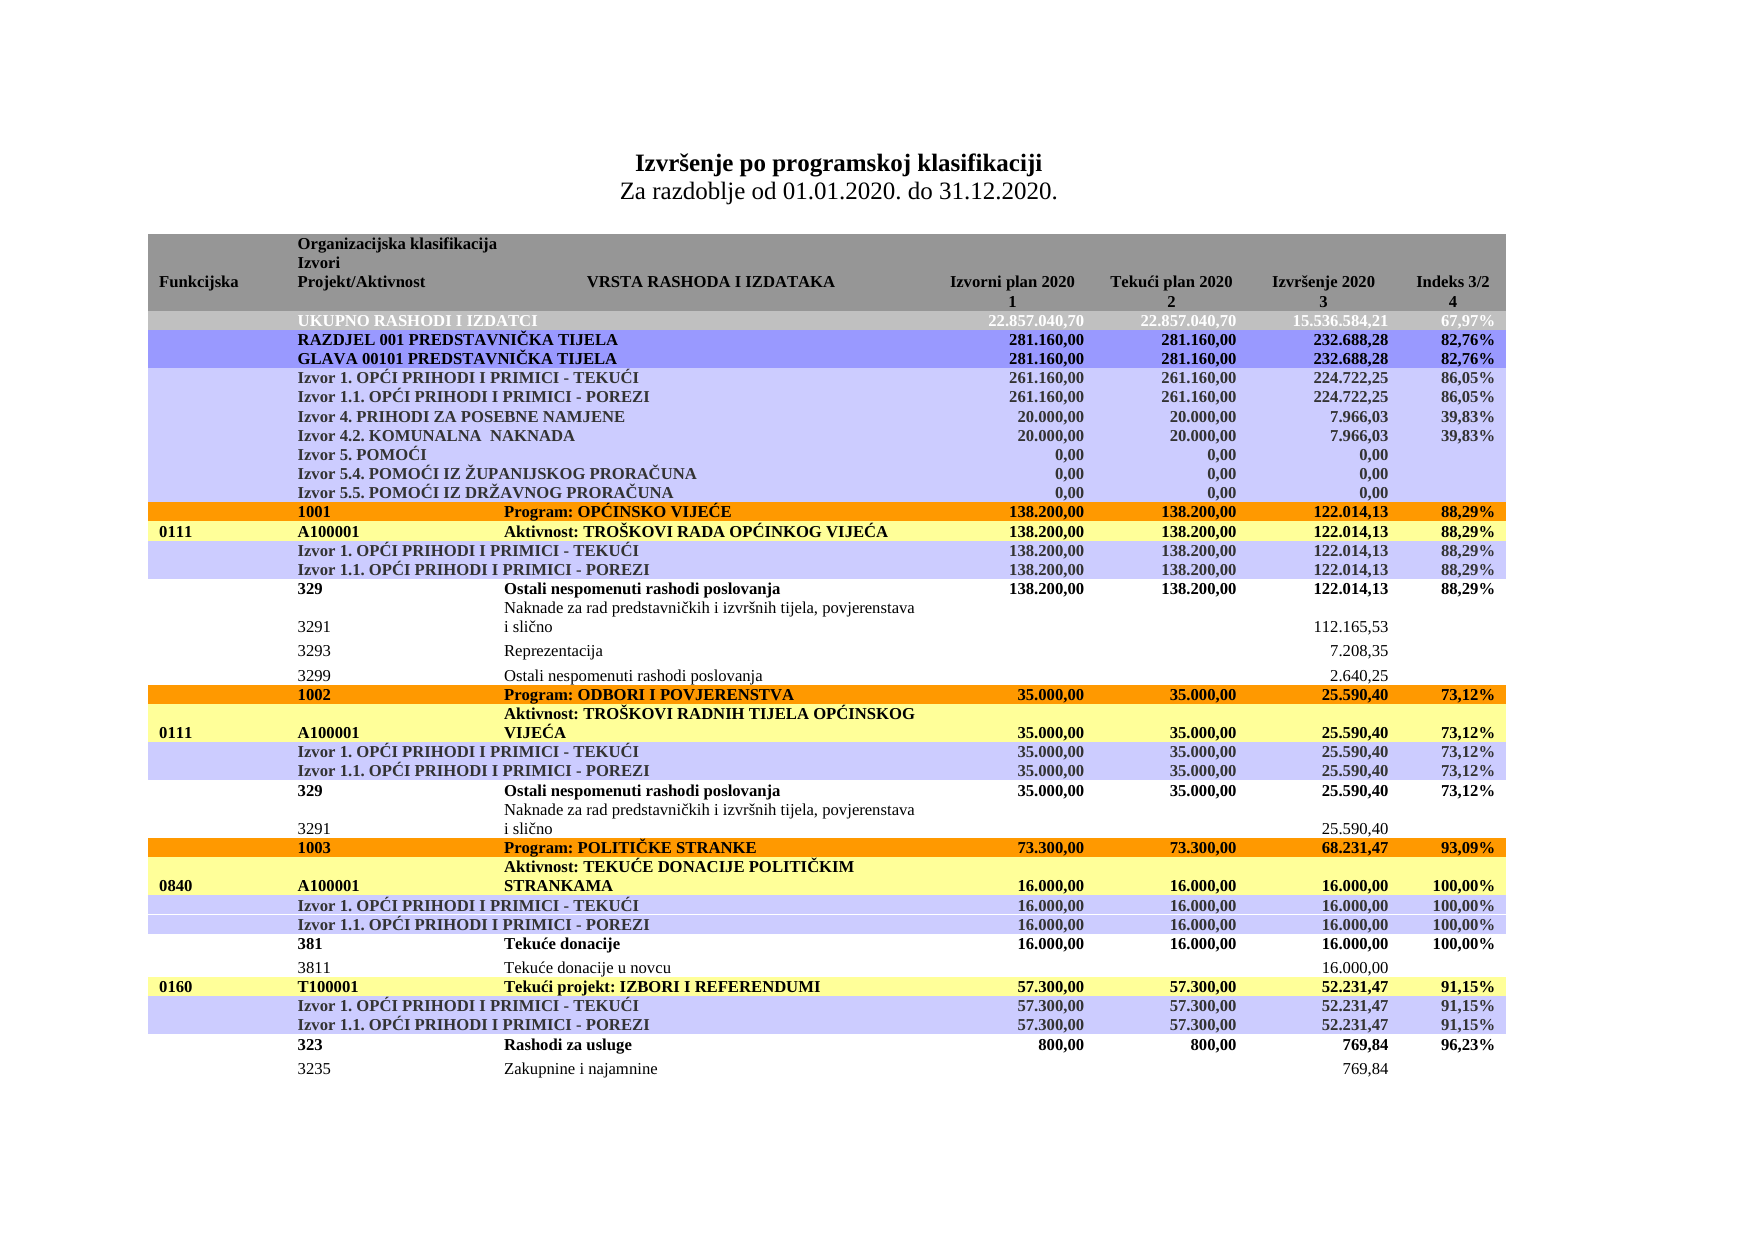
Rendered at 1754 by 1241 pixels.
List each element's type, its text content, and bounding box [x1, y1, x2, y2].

table_cell [148, 406, 286, 426]
table_cell 769,84 [1247, 1054, 1399, 1078]
table_cell [929, 1054, 1095, 1078]
table_cell 73,12% [1399, 704, 1506, 742]
text Za razdoblje od 01.01.2020. do 31.12.2020. [148, 176, 1529, 205]
table_cell 35.000,00 [929, 685, 1095, 704]
table_cell 86,05% [1399, 368, 1506, 387]
table_cell [148, 838, 286, 857]
table_cell Izvor 1.1. OPĆI PRIHODI I PRIMICI - POREZI [286, 761, 929, 780]
table_cell 57.300,00 [1095, 996, 1247, 1015]
table_cell Izvor 4.2. KOMUNALNA NAKNADA [286, 426, 929, 445]
table_cell Izvor 1. OPĆI PRIHODI I PRIMICI - TEKUĆI [286, 742, 929, 761]
table_cell 16.000,00 [1247, 915, 1399, 934]
table_cell 35.000,00 [1095, 704, 1247, 742]
table_cell [148, 502, 286, 521]
table_cell [1399, 800, 1506, 838]
table_cell 100,00% [1399, 895, 1506, 914]
table_cell 73.300,00 [929, 838, 1095, 857]
table_cell 73,12% [1399, 742, 1506, 761]
table_cell [929, 636, 1095, 660]
table_cell [148, 464, 286, 483]
table_cell 16.000,00 [1247, 857, 1399, 895]
table_cell 91,15% [1399, 1015, 1506, 1034]
table_cell Izvor 5. POMOĆI [286, 445, 929, 464]
table_cell [148, 780, 286, 799]
table_cell 16.000,00 [1247, 895, 1399, 914]
table_cell Funkcijska [148, 272, 286, 291]
table_cell 100,00% [1399, 934, 1506, 953]
table_cell [1095, 953, 1247, 977]
table_cell 1 [929, 291, 1095, 311]
table_cell [1095, 636, 1247, 660]
table_header [148, 234, 286, 253]
table_cell [1399, 660, 1506, 684]
table_cell 769,84 [1247, 1034, 1399, 1053]
table_cell 25.590,40 [1247, 800, 1399, 838]
table_cell 57.300,00 [1095, 1015, 1247, 1034]
table_cell 22.857.040,70 [929, 311, 1095, 330]
table_cell Tekuće donacije u novcu [493, 953, 929, 977]
table_cell 35.000,00 [1095, 685, 1247, 704]
table_cell [148, 953, 286, 977]
table_cell 0,00 [929, 483, 1095, 502]
table_cell Izvori [286, 253, 929, 272]
table_cell 281.160,00 [1095, 330, 1247, 349]
table_cell 82,76% [1399, 330, 1506, 349]
table_cell 138.200,00 [929, 521, 1095, 541]
table_cell Aktivnost: TROŠKOVI RADNIH TIJELA OPĆINSKOG VIJEĆA [493, 704, 929, 742]
table_cell [148, 1054, 286, 1078]
table_cell 93,09% [1399, 838, 1506, 857]
table_cell A100001 [286, 521, 493, 541]
table_cell 112.165,53 [1247, 598, 1399, 636]
table_cell UKUPNO RASHODI I IZDATCI [286, 311, 929, 330]
table_cell 35.000,00 [1095, 761, 1247, 780]
table_cell A100001 [286, 704, 493, 742]
table_cell [148, 915, 286, 934]
table_cell Zakupnine i najamnine [493, 1054, 929, 1078]
table_cell 122.014,13 [1247, 560, 1399, 579]
table_cell 52.231,47 [1247, 977, 1399, 996]
table_cell [148, 330, 286, 349]
table_cell Ostali nespomenuti rashodi poslovanja [493, 579, 929, 598]
table_cell 35.000,00 [1095, 780, 1247, 799]
table_cell 73,12% [1399, 685, 1506, 704]
table_cell 88,29% [1399, 560, 1506, 579]
table_cell 57.300,00 [929, 977, 1095, 996]
table_cell 261.160,00 [1095, 387, 1247, 406]
table_cell [148, 368, 286, 387]
table_cell 3811 [286, 953, 493, 977]
table_cell [1095, 800, 1247, 838]
table_cell 35.000,00 [1095, 742, 1247, 761]
table_cell 88,29% [1399, 579, 1506, 598]
table_cell 1003 [286, 838, 493, 857]
table_cell [1399, 464, 1506, 483]
table_cell 323 [286, 1034, 493, 1053]
table_cell 138.200,00 [929, 502, 1095, 521]
table_cell [148, 445, 286, 464]
table_cell Tekuće donacije [493, 934, 929, 953]
table_cell 3299 [286, 660, 493, 684]
table_cell 7.966,03 [1247, 406, 1399, 426]
table_cell GLAVA 00101 PREDSTAVNIČKA TIJELA [286, 349, 929, 368]
table_cell [148, 387, 286, 406]
table_cell Izvor 1.1. OPĆI PRIHODI I PRIMICI - POREZI [286, 387, 929, 406]
table_cell 138.200,00 [1095, 521, 1247, 541]
table_cell 88,29% [1399, 502, 1506, 521]
table_cell 96,23% [1399, 1034, 1506, 1053]
table_cell 91,15% [1399, 977, 1506, 996]
table_cell Tekući projekt: IZBORI I REFERENDUMI [493, 977, 929, 996]
table_cell [148, 560, 286, 579]
table_cell [148, 934, 286, 953]
table_cell [1399, 445, 1506, 464]
table_cell Program: POLITIČKE STRANKE [493, 838, 929, 857]
table_cell [929, 253, 1095, 272]
table_cell 52.231,47 [1247, 996, 1399, 1015]
table_cell 0111 [148, 521, 286, 541]
table_cell 2 [1095, 291, 1247, 311]
table_cell [148, 742, 286, 761]
table_cell Izvor 1.1. OPĆI PRIHODI I PRIMICI - POREZI [286, 1015, 929, 1034]
table_cell 0,00 [1247, 483, 1399, 502]
table_cell 25.590,40 [1247, 685, 1399, 704]
table_cell 100,00% [1399, 857, 1506, 895]
table_header [1399, 234, 1506, 253]
table_cell 88,29% [1399, 541, 1506, 560]
table_cell 3291 [286, 800, 493, 838]
table_cell [148, 311, 286, 330]
table_cell 73.300,00 [1095, 838, 1247, 857]
table_cell 39,83% [1399, 406, 1506, 426]
table_cell Izvršenje 2020 [1247, 272, 1399, 291]
table_cell 0,00 [1247, 464, 1399, 483]
table_cell 15.536.584,21 [1247, 311, 1399, 330]
table_cell Aktivnost: TEKUĆE DONACIJE POLITIČKIM STRANKAMA [493, 857, 929, 895]
table_cell 91,15% [1399, 996, 1506, 1015]
table_cell [1399, 598, 1506, 636]
table_cell 0,00 [1095, 483, 1247, 502]
table_cell 281.160,00 [1095, 349, 1247, 368]
table_cell 261.160,00 [929, 368, 1095, 387]
table_cell 224.722,25 [1247, 368, 1399, 387]
table_cell [148, 636, 286, 660]
table_cell [148, 996, 286, 1015]
table_cell 16.000,00 [929, 857, 1095, 895]
table_header [1247, 234, 1399, 253]
table_cell [148, 291, 929, 311]
table_cell 16.000,00 [1095, 934, 1247, 953]
table_cell [148, 598, 286, 636]
table_cell 122.014,13 [1247, 502, 1399, 521]
table_cell 224.722,25 [1247, 387, 1399, 406]
table_cell 2.640,25 [1247, 660, 1399, 684]
table_cell 381 [286, 934, 493, 953]
table_cell 122.014,13 [1247, 541, 1399, 560]
table_cell [148, 349, 286, 368]
table_cell 16.000,00 [929, 915, 1095, 934]
table_cell 0111 [148, 704, 286, 742]
table_cell 329 [286, 579, 493, 598]
table_cell 800,00 [929, 1034, 1095, 1053]
table_cell 35.000,00 [929, 761, 1095, 780]
table_cell Izvor 1.1. OPĆI PRIHODI I PRIMICI - POREZI [286, 915, 929, 934]
table_cell 35.000,00 [929, 780, 1095, 799]
table_cell 16.000,00 [1247, 953, 1399, 977]
table_cell 52.231,47 [1247, 1015, 1399, 1034]
table_cell 138.200,00 [1095, 502, 1247, 521]
table_cell 4 [1399, 291, 1506, 311]
table_cell [929, 598, 1095, 636]
table_cell [1399, 1054, 1506, 1078]
table_cell Izvor 4. PRIHODI ZA POSEBNE NAMJENE [286, 406, 929, 426]
table_cell 261.160,00 [929, 387, 1095, 406]
table_cell [148, 541, 286, 560]
table_cell 138.200,00 [929, 579, 1095, 598]
table_cell RAZDJEL 001 PREDSTAVNIČKA TIJELA [286, 330, 929, 349]
table_cell Izvor 5.4. POMOĆI IZ ŽUPANIJSKOG PRORAČUNA [286, 464, 929, 483]
table_cell 7.208,35 [1247, 636, 1399, 660]
table_header Organizacijska klasifikacija [286, 234, 929, 253]
table_cell 35.000,00 [929, 742, 1095, 761]
table_cell 0840 [148, 857, 286, 895]
table_cell Rashodi za usluge [493, 1034, 929, 1053]
table_cell 138.200,00 [929, 560, 1095, 579]
table_cell 68.231,47 [1247, 838, 1399, 857]
table_cell 138.200,00 [1095, 579, 1247, 598]
table_cell 1001 [286, 502, 493, 521]
table_cell [148, 761, 286, 780]
table_cell 25.590,40 [1247, 704, 1399, 742]
table_cell 0160 [148, 977, 286, 996]
table_cell Izvor 5.5. POMOĆI IZ DRŽAVNOG PRORAČUNA [286, 483, 929, 502]
table_cell Ostali nespomenuti rashodi poslovanja [493, 660, 929, 684]
table_cell Program: ODBORI I POVJERENSTVA [493, 685, 929, 704]
table_cell [148, 483, 286, 502]
table_cell 3293 [286, 636, 493, 660]
table_cell 7.966,03 [1247, 426, 1399, 445]
table_cell Izvorni plan 2020 [929, 272, 1095, 291]
table_cell 138.200,00 [929, 541, 1095, 560]
table_cell 82,76% [1399, 349, 1506, 368]
table_cell 20.000,00 [1095, 406, 1247, 426]
table_cell 57.300,00 [1095, 977, 1247, 996]
table_cell [148, 685, 286, 704]
table_cell 16.000,00 [929, 895, 1095, 914]
table_cell 281.160,00 [929, 330, 1095, 349]
table_cell [929, 800, 1095, 838]
table_cell 232.688,28 [1247, 349, 1399, 368]
table_cell 232.688,28 [1247, 330, 1399, 349]
table_cell 3235 [286, 1054, 493, 1078]
table_cell T100001 [286, 977, 493, 996]
text Izvršenje po programskoj klasifikaciji [148, 148, 1529, 176]
table_cell 57.300,00 [929, 1015, 1095, 1034]
table_cell [1247, 253, 1399, 272]
table_cell Ostali nespomenuti rashodi poslovanja [493, 780, 929, 799]
table_cell 73,12% [1399, 761, 1506, 780]
table_cell 281.160,00 [929, 349, 1095, 368]
table_cell 329 [286, 780, 493, 799]
table_cell 35.000,00 [929, 704, 1095, 742]
table_cell 25.590,40 [1247, 761, 1399, 780]
table_cell [929, 660, 1095, 684]
table_cell 20.000,00 [929, 426, 1095, 445]
table_cell A100001 [286, 857, 493, 895]
table_cell [1095, 253, 1247, 272]
table_cell [1399, 253, 1506, 272]
table_cell 122.014,13 [1247, 579, 1399, 598]
table_cell Indeks 3/2 [1399, 272, 1506, 291]
table_cell [148, 426, 286, 445]
table_cell [148, 1034, 286, 1053]
table_cell 73,12% [1399, 780, 1506, 799]
table_cell VRSTA RASHODA I IZDATAKA [493, 272, 929, 291]
table_cell 39,83% [1399, 426, 1506, 445]
table_cell [148, 800, 286, 838]
table_cell 16.000,00 [929, 934, 1095, 953]
table_cell 3291 [286, 598, 493, 636]
table_cell 57.300,00 [929, 996, 1095, 1015]
table_cell Naknade za rad predstavničkih i izvršnih tijela, povjerenstava i slično [493, 598, 929, 636]
table_cell 16.000,00 [1095, 895, 1247, 914]
table_cell [1399, 953, 1506, 977]
table_cell Reprezentacija [493, 636, 929, 660]
table_cell [148, 579, 286, 598]
table_cell 20.000,00 [1095, 426, 1247, 445]
table_cell [148, 253, 286, 272]
table_cell 138.200,00 [1095, 541, 1247, 560]
table_cell 86,05% [1399, 387, 1506, 406]
table_cell 0,00 [929, 464, 1095, 483]
table_cell Program: OPĆINSKO VIJEĆE [493, 502, 929, 521]
table_cell [148, 660, 286, 684]
table_cell 0,00 [929, 445, 1095, 464]
table_cell 800,00 [1095, 1034, 1247, 1053]
table_cell Naknade za rad predstavničkih i izvršnih tijela, povjerenstava i slično [493, 800, 929, 838]
table_cell Izvor 1. OPĆI PRIHODI I PRIMICI - TEKUĆI [286, 368, 929, 387]
table_cell 122.014,13 [1247, 521, 1399, 541]
table_cell 1002 [286, 685, 493, 704]
table_cell 0,00 [1095, 445, 1247, 464]
table_cell Izvor 1. OPĆI PRIHODI I PRIMICI - TEKUĆI [286, 996, 929, 1015]
table_cell [929, 953, 1095, 977]
table_cell [1399, 483, 1506, 502]
table_cell Projekt/Aktivnost [286, 272, 493, 291]
table_cell 16.000,00 [1095, 915, 1247, 934]
table_cell Izvor 1. OPĆI PRIHODI I PRIMICI - TEKUĆI [286, 895, 929, 914]
table_cell [148, 1015, 286, 1034]
table_cell 261.160,00 [1095, 368, 1247, 387]
table_cell [148, 895, 286, 914]
table_cell 138.200,00 [1095, 560, 1247, 579]
table_cell Izvor 1.1. OPĆI PRIHODI I PRIMICI - POREZI [286, 560, 929, 579]
table_cell 16.000,00 [1247, 934, 1399, 953]
table_cell 3 [1247, 291, 1399, 311]
table_cell [1399, 636, 1506, 660]
table_cell Tekući plan 2020 [1095, 272, 1247, 291]
table_cell Izvor 1. OPĆI PRIHODI I PRIMICI - TEKUĆI [286, 541, 929, 560]
table_cell 20.000,00 [929, 406, 1095, 426]
table_cell [1095, 660, 1247, 684]
table_cell 16.000,00 [1095, 857, 1247, 895]
table_cell 100,00% [1399, 915, 1506, 934]
table_cell 88,29% [1399, 521, 1506, 541]
table_cell 25.590,40 [1247, 780, 1399, 799]
table_cell 22.857.040,70 [1095, 311, 1247, 330]
table_header [1095, 234, 1247, 253]
table_cell Aktivnost: TROŠKOVI RADA OPĆINKOG VIJEĆA [493, 521, 929, 541]
table_cell 0,00 [1247, 445, 1399, 464]
table_header [929, 234, 1095, 253]
table_cell [1095, 598, 1247, 636]
table_cell [1095, 1054, 1247, 1078]
table_cell 25.590,40 [1247, 742, 1399, 761]
table_cell 0,00 [1095, 464, 1247, 483]
table_cell 67,97% [1399, 311, 1506, 330]
